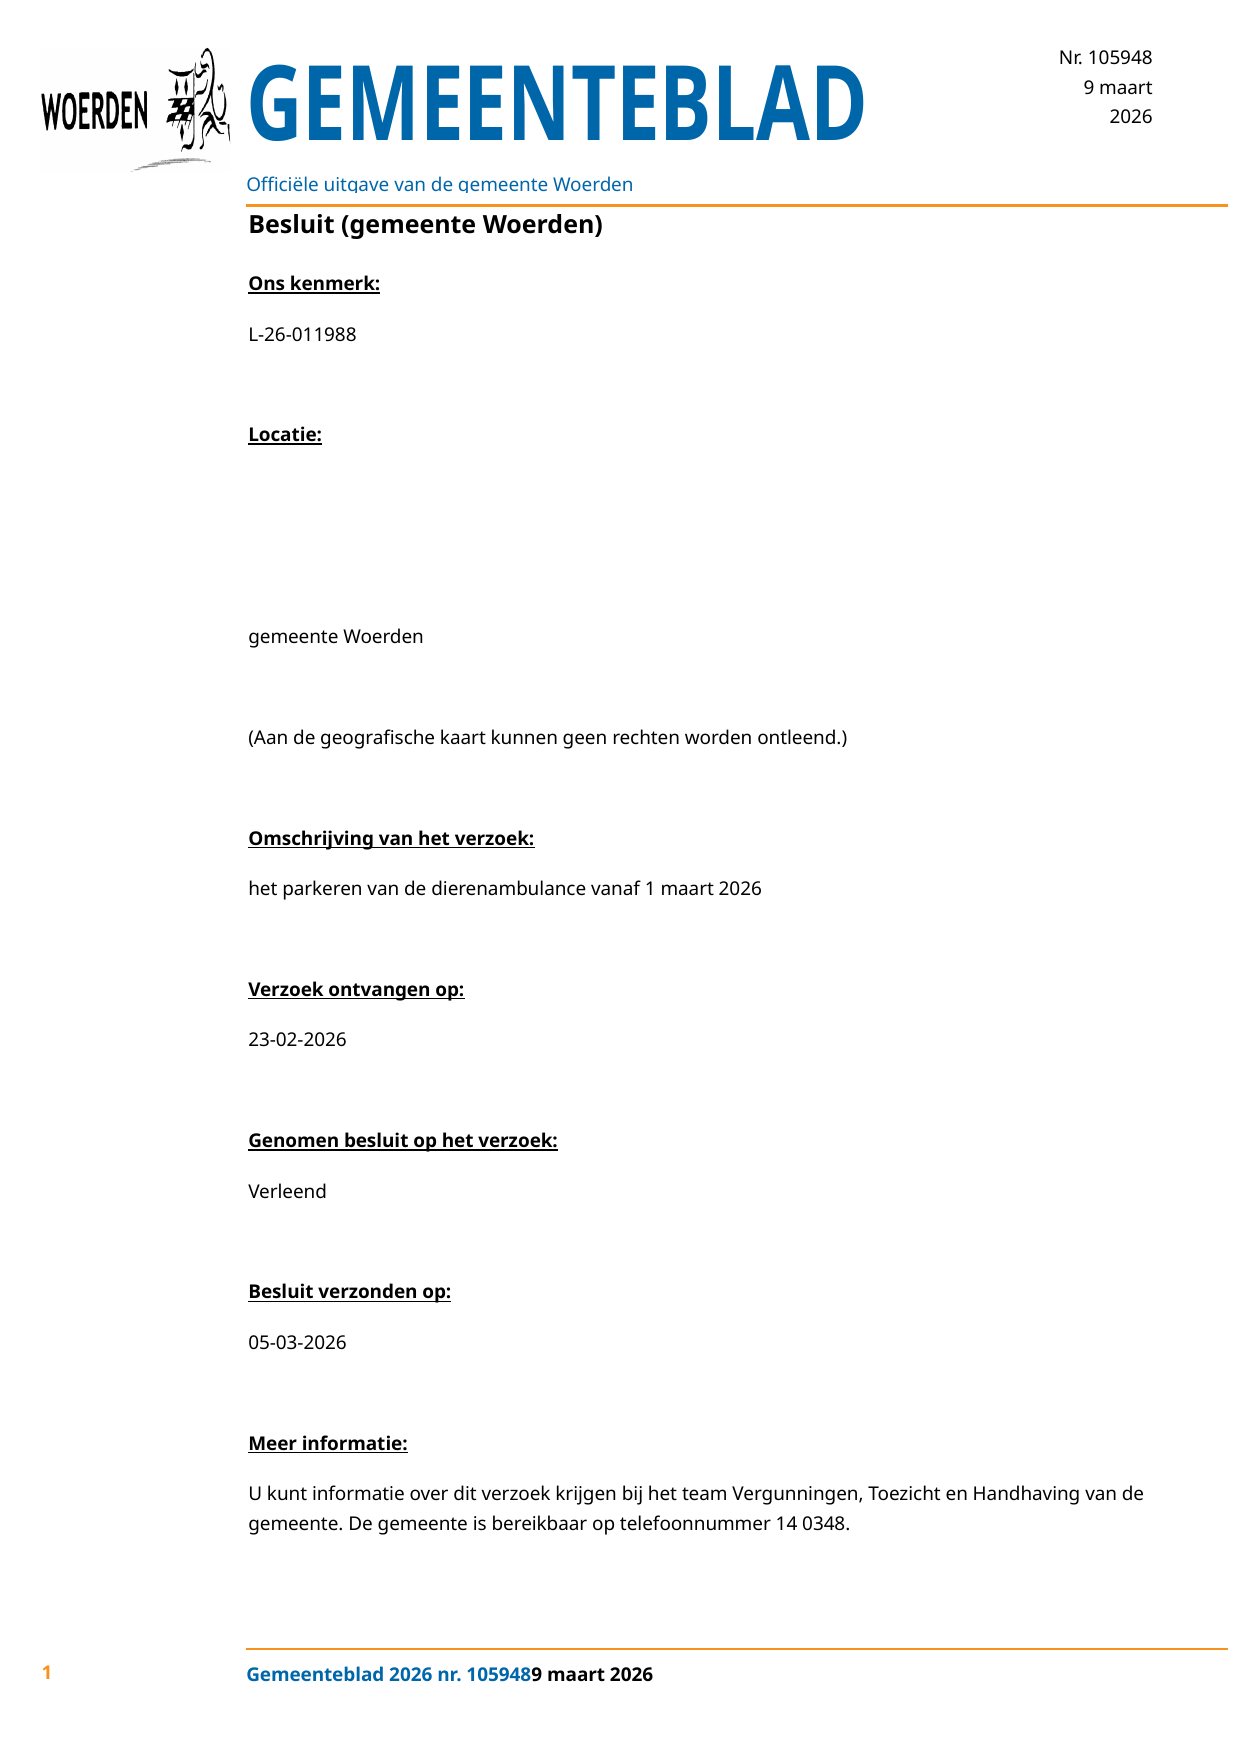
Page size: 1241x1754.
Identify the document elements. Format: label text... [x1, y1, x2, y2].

text Meer informatie: [248, 1430, 1152, 1456]
text Verleend [248, 1178, 1152, 1203]
picture [41, 47, 231, 172]
text het parkeren van de dierenambulance vanaf 1 maart 2026 [248, 875, 1152, 901]
text Genomen besluit op het verzoek: [248, 1127, 1152, 1153]
text Besluit (gemeente Woerden) [248, 207, 1152, 241]
text Ons kenmerk: [248, 270, 1152, 296]
text Besluit verzonden op: [248, 1279, 1152, 1304]
text L-26-011988 [248, 321, 1152, 346]
text Locatie: [248, 422, 1152, 447]
text Verzoek ontvangen op: [248, 976, 1152, 1002]
text Omschrijving van het verzoek: [248, 825, 1152, 851]
text 05-03-2026 [248, 1329, 1152, 1355]
text U kunt informatie over dit verzoek krijgen bij het team Vergunningen, Toezicht en Handhaving van de gemeente. De gemeente is bereikbaar op telefoonnummer 14 0348. [248, 1480, 1152, 1536]
text (Aan de geografische kaart kunnen geen rechten worden ontleend.) [248, 724, 1152, 750]
text 23-02-2026 [248, 1027, 1152, 1052]
text gemeente Woerden [248, 623, 1152, 649]
